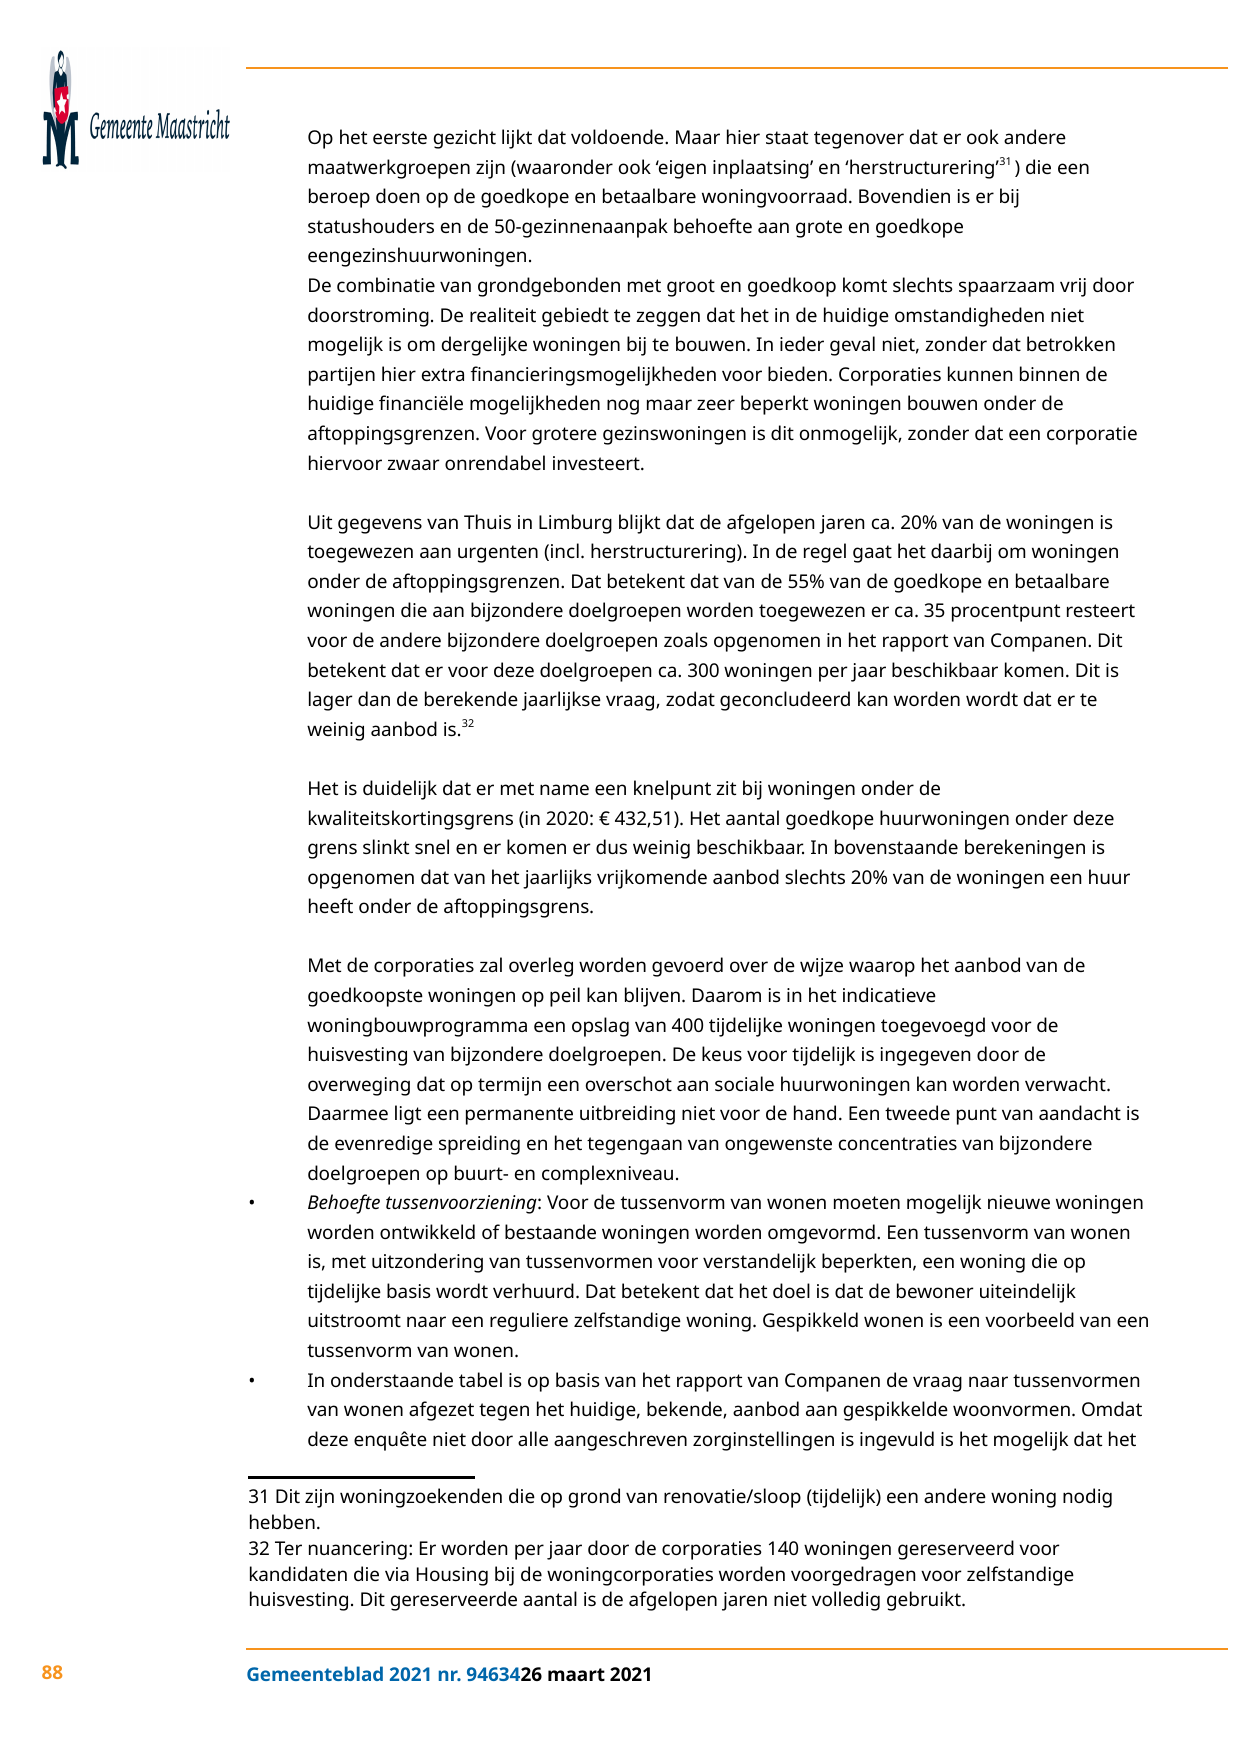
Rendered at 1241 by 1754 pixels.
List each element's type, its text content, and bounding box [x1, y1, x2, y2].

list In onderstaande tabel is op basis van het rapport van Companen de vraag naar tussenvormen van wonen afgezet tegen het huidige, bekende, aanbod aan gespikkelde woonvormen. Omdat deze enquête niet door alle aangeschreven zorginstellingen is ingevuld is het mogelijk dat het [248, 1367, 1152, 1452]
list Op het eerste gezicht lijkt dat voldoende. Maar hier staat tegenover dat er ook andere maatwerkgroepen zijn (waaronder ook ‘eigen inplaatsing’ en ‘herstructurering’) die een beroep doen op de goedkope en betaalbare woningvoorraad. Bovendien is er bij statushouders en de 50-gezinnenaanpak behoefte aan grote en goedkope eengezinshuurwoningen. [248, 124, 1152, 268]
list Met de corporaties zal overleg worden gevoerd over de wijze waarop het aanbod van de goedkoopste woningen op peil kan blijven. Daarom is in het indicatieve woningbouwprogramma een opslag van 400 tijdelijke woningen toegevoegd voor de huisvesting van bijzondere doelgroepen. De keus voor tijdelijk is ingegeven door de overweging dat op termijn een overschot aan sociale huurwoningen kan worden verwacht. Daarmee ligt een permanente uitbreiding niet voor de hand. Een tweede punt van aandacht is de evenredige spreiding en het tegengaan van ongewenste concentraties van bijzondere doelgroepen op buurt- en complexniveau. [248, 953, 1152, 1186]
list Uit gegevens van Thuis in Limburg blijkt dat de afgelopen jaren ca. 20% van de woningen is toegewezen aan urgenten (incl. herstructurering). In de regel gaat het daarbij om woningen onder de aftoppingsgrenzen. Dat betekent dat van de 55% van de goedkope en betaalbare woningen die aan bijzondere doelgroepen worden toegewezen er ca. 35 procentpunt resteert voor de andere bijzondere doelgroepen zoals opgenomen in het rapport van Companen. Dit betekent dat er voor deze doelgroepen ca. 300 woningen per jaar beschikbaar komen. Dit is lager dan de berekende jaarlijkse vraag, zodat geconcludeerd kan worden wordt dat er te weinig aanbod is. [248, 509, 1152, 742]
list Het is duidelijk dat er met name een knelpunt zit bij woningen onder de kwaliteitskortingsgrens (in 2020: € 432,51). Het aantal goedkope huurwoningen onder deze grens slinkt snel en er komen er dus weinig beschikbaar. In bovenstaande berekeningen is opgenomen dat van het jaarlijks vrijkomende aanbod slechts 20% van de woningen een huur heeft onder de aftoppingsgrens. [248, 775, 1152, 919]
list Dit zijn woningzoekenden die op grond van renovatie/sloop (tijdelijk) een andere woning nodig hebben. [248, 1483, 1152, 1535]
list De combinatie van grondgebonden met groot en goedkoop komt slechts spaarzaam vrij door doorstroming. De realiteit gebiedt te zeggen dat het in de huidige omstandigheden niet mogelijk is om dergelijke woningen bij te bouwen. In ieder geval niet, zonder dat betrokken partijen hier extra financieringsmogelijkheden voor bieden. Corporaties kunnen binnen de huidige financiële mogelijkheden nog maar zeer beperkt woningen bouwen onder de aftoppingsgrenzen. Voor grotere gezinswoningen is dit onmogelijk, zonder dat een corporatie hiervoor zwaar onrendabel investeert. [248, 272, 1152, 476]
list Behoefte tussenvoorziening: Voor de tussenvorm van wonen moeten mogelijk nieuwe woningen worden ontwikkeld of bestaande woningen worden omgevormd. Een tussenvorm van wonen is, met uitzondering van tussenvormen voor verstandelijk beperkten, een woning die op tijdelijke basis wordt verhuurd. Dat betekent dat het doel is dat de bewoner uiteindelijk uitstroomt naar een reguliere zelfstandige woning. Gespikkeld wonen is een voorbeeld van een tussenvorm van wonen. [248, 1189, 1152, 1363]
list Ter nuancering: Er worden per jaar door de corporaties 140 woningen gereserveerd voor kandidaten die via Housing bij de woningcorporaties worden voorgedragen voor zelfstandige huisvesting. Dit gereserveerde aantal is de afgelopen jaren niet volledig gebruikt. [248, 1535, 1152, 1612]
picture [41, 47, 231, 172]
